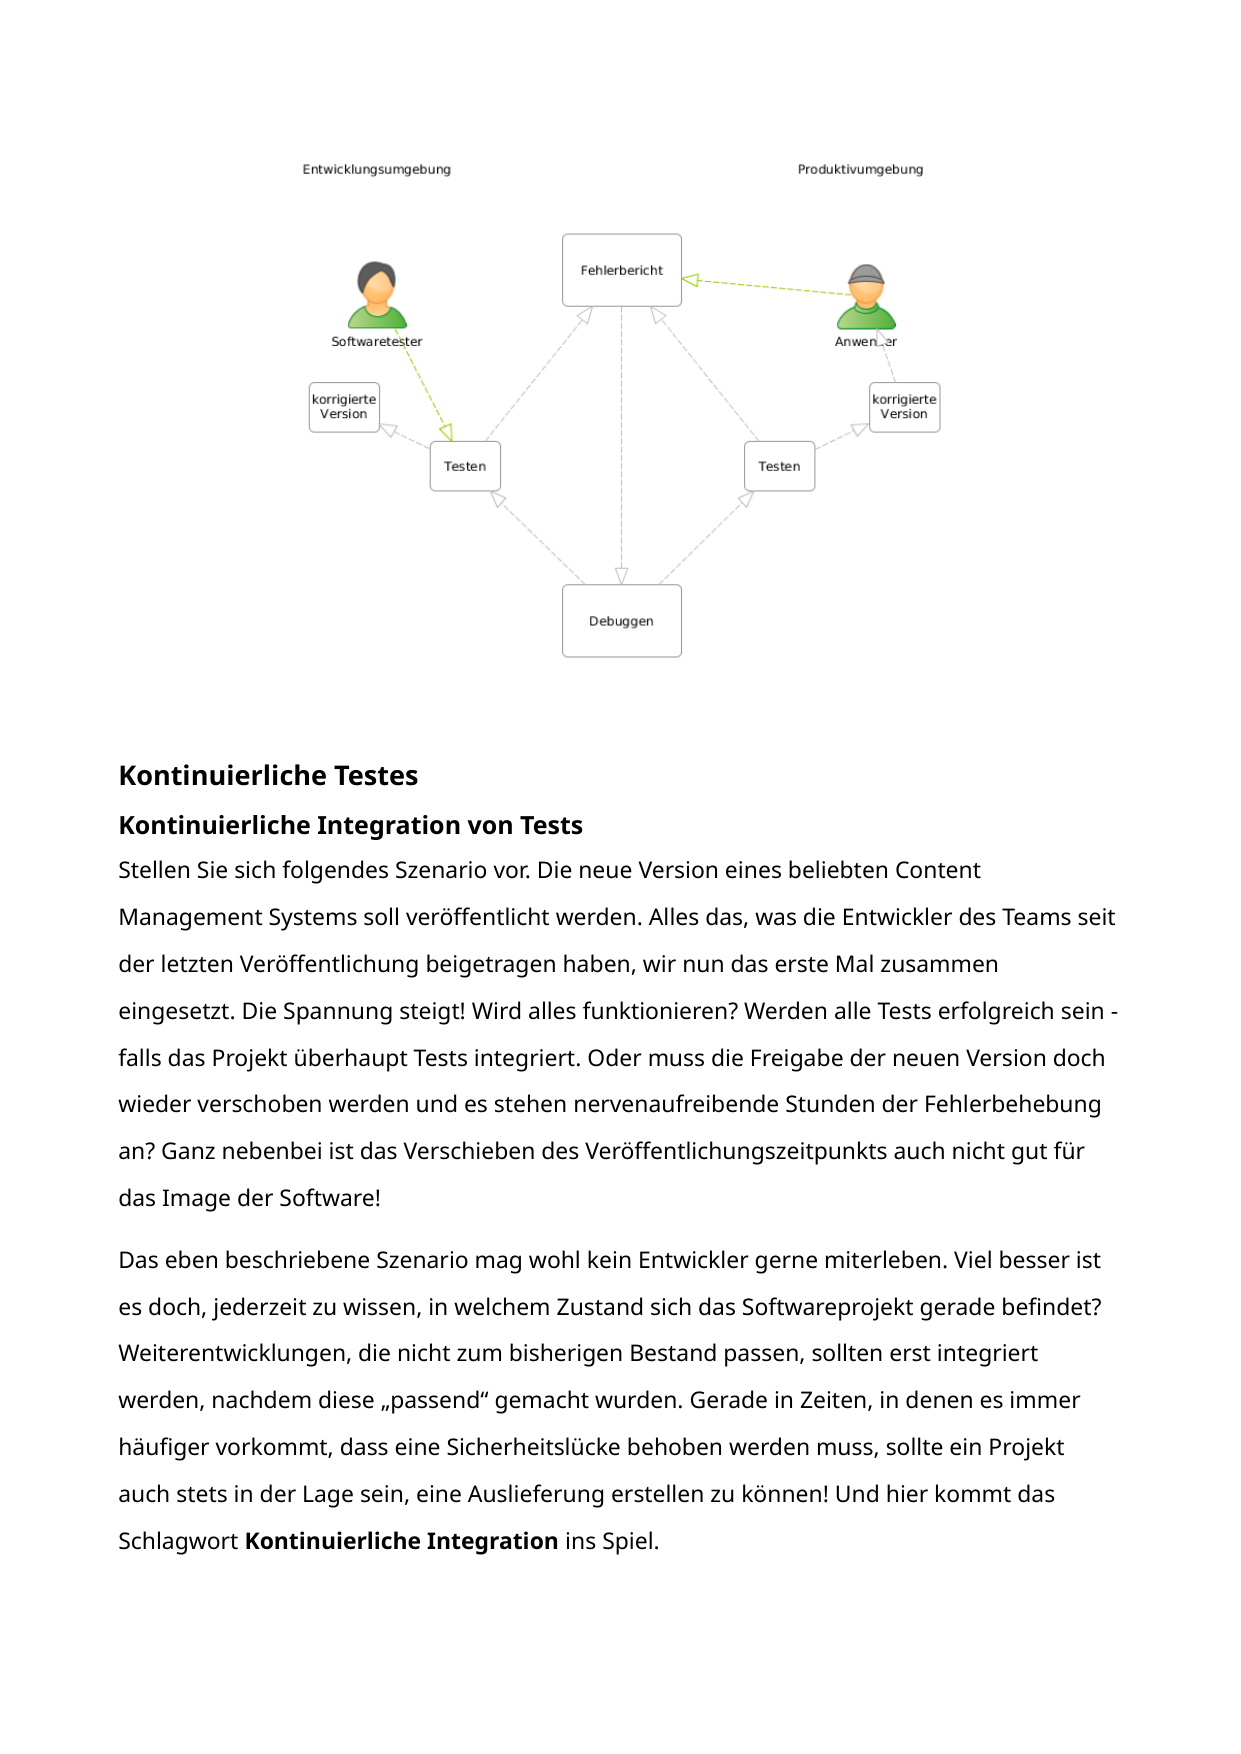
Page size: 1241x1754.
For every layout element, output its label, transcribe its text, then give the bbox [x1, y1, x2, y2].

subtitle Kontinuierliche Integration von Tests [118, 807, 1122, 841]
subtitle Kontinuierliche Testes [118, 756, 1122, 793]
text Stellen Sie sich folgendes Szenario vor. Die neue Version eines beliebten Content Management Systems soll veröffentlicht werden. Alles das, was die Entwickler des Teams seit der letzten Veröffentlichung beigetragen haben, wir nun das erste Mal zusammen eingesetzt. Die Spannung steigt! Wird alles funktionieren? Werden alle Tests erfolgreich sein - falls das Projekt überhaupt Tests integriert. Oder muss die Freigabe der neuen Version doch wieder verschoben werden und es stehen nervenaufreibende Stunden der Fehlerbehebung an? Ganz nebenbei ist das Verschieben des Veröffentlichungszeitpunkts auch nicht gut für das Image der Software! [118, 854, 1122, 1213]
text Das eben beschriebene Szenario mag wohl kein Entwickler gerne miterleben. Viel besser ist es doch, jederzeit zu wissen, in welchem Zustand sich das Softwareprojekt gerade befindet? Weiterentwicklungen, die nicht zum bisherigen Bestand passen, sollten erst integriert werden, nachdem diese „passend“ gemacht wurden. Gerade in Zeiten, in denen es immer häufiger vorkommt, dass eine Sicherheitslücke behoben werden muss, sollte ein Projekt auch stets in der Lage sein, eine Auslieferung erstellen zu können! Und hier kommt das Schlagwort Kontinuierliche Integration ins Spiel. [118, 1243, 1122, 1556]
picture [285, 118, 955, 673]
